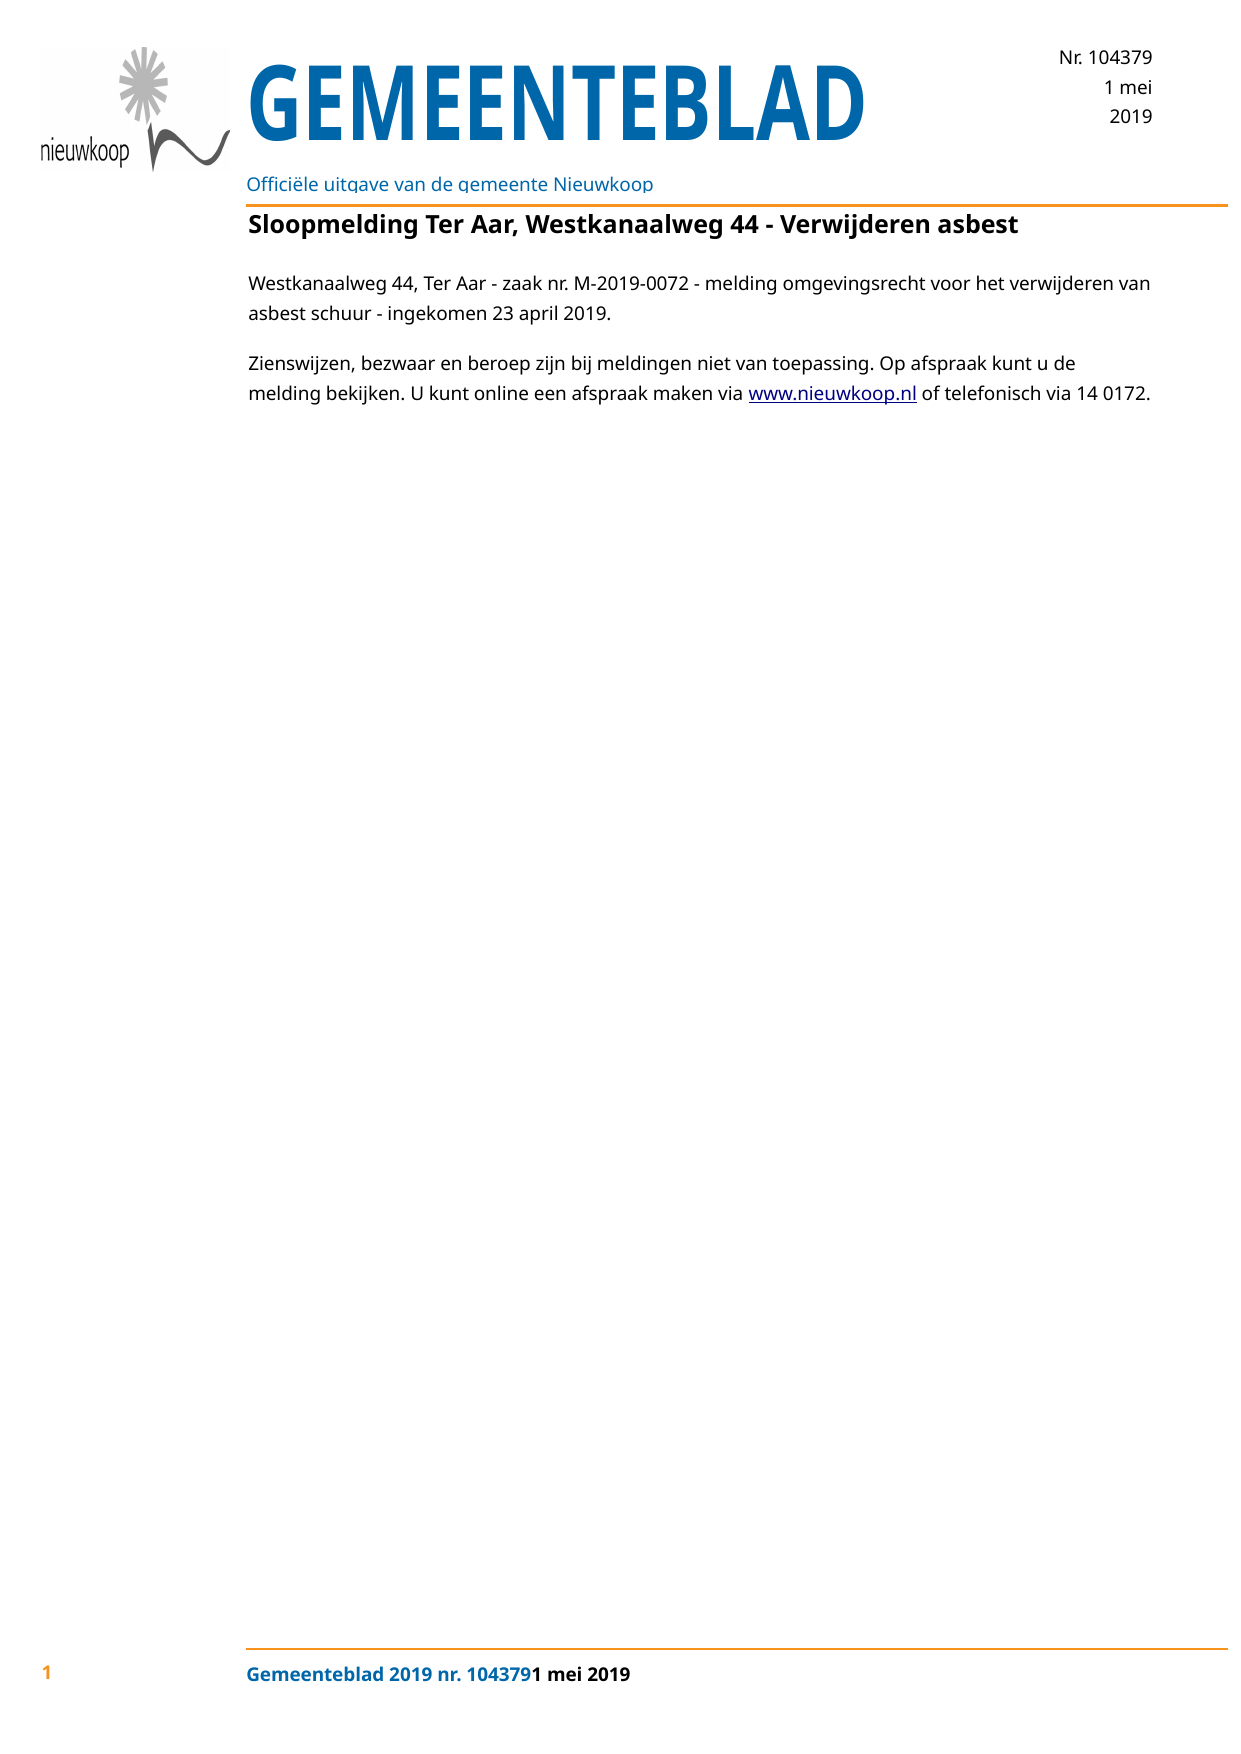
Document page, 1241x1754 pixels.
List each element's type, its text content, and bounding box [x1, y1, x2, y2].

text Zienswijzen, bezwaar en beroep zijn bij meldingen niet van toepassing. Op afspraak kunt u de melding bekijken. U kunt online een afspraak maken via www.nieuwkoop.nl of telefonisch via 14 0172. [248, 350, 1152, 406]
text Sloopmelding Ter Aar, Westkanaalweg 44 - Verwijderen asbest [248, 207, 1152, 241]
text Westkanaalweg 44, Ter Aar - zaak nr. M-2019-0072 - melding omgevingsrecht voor het verwijderen van asbest schuur - ingekomen 23 april 2019. [248, 270, 1152, 326]
picture [41, 47, 231, 172]
